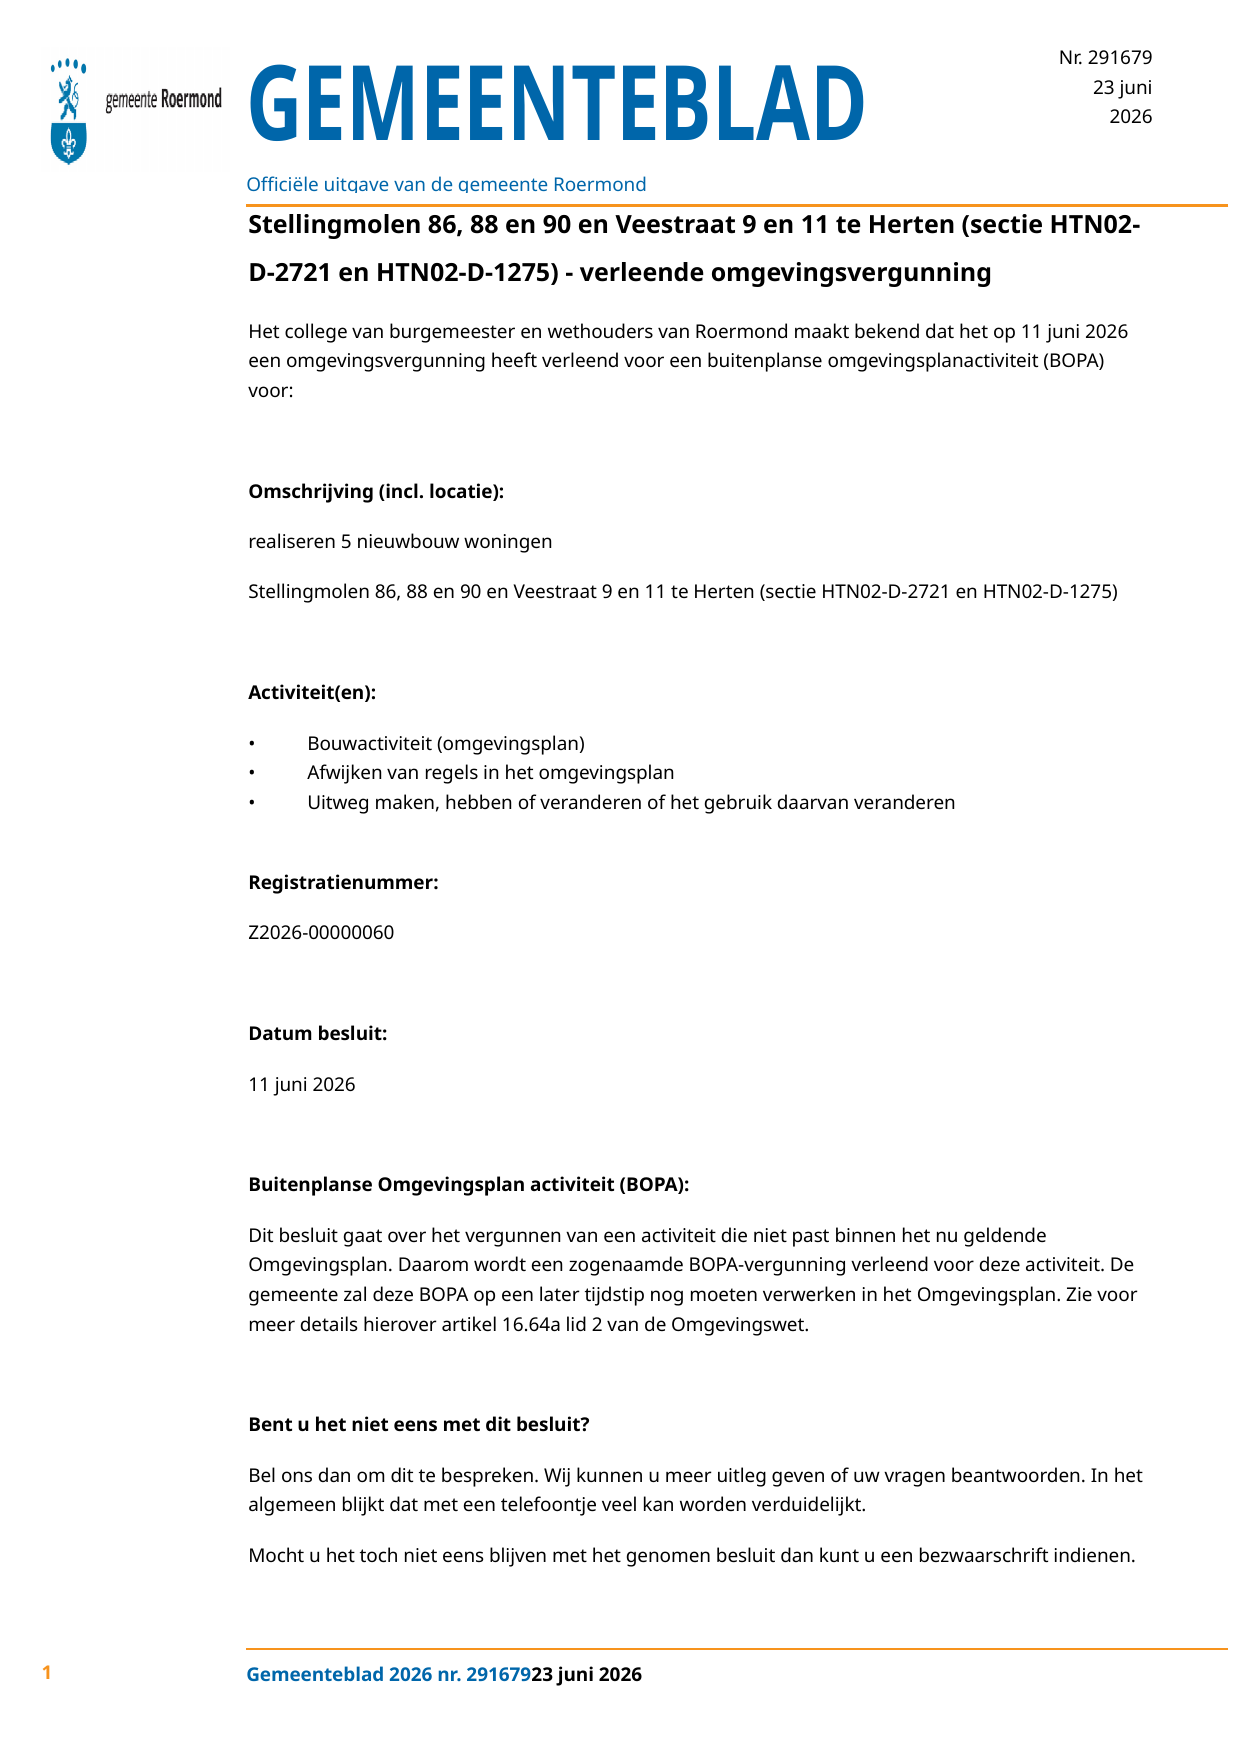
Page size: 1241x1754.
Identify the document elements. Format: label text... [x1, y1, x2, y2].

text Z2026-00000060 [248, 919, 1152, 945]
text Stellingmolen 86, 88 en 90 en Veestraat 9 en 11 te Herten (sectie HTN02-D-2721 en HTN02-D-1275) [248, 579, 1152, 604]
text realiseren 5 nieuwbouw woningen [248, 528, 1152, 554]
list Bouwactiviteit (omgevingsplan) [248, 730, 1152, 756]
picture [41, 47, 231, 172]
text Bent u het niet eens met dit besluit? [248, 1412, 1152, 1437]
text Activiteit(en): [248, 679, 1152, 705]
text Stellingmolen 86, 88 en 90 en Veestraat 9 en 11 te Herten (sectie HTN02-D-2721 en HTN02-D-1275) - verleende omgevingsvergunning [248, 207, 1152, 288]
text Dit besluit gaat over het vergunnen van een activiteit die niet past binnen het nu geldende Omgevingsplan. Daarom wordt een zogenaamde BOPA-vergunning verleend voor deze activiteit. De gemeente zal deze BOPA op een later tijdstip nog moeten verwerken in het Omgevingsplan. Zie voor meer details hierover artikel 16.64a lid 2 van de Omgevingswet. [248, 1222, 1152, 1337]
text Mocht u het toch niet eens blijven met het genomen besluit dan kunt u een bezwaarschrift indienen. [248, 1542, 1152, 1568]
text Omschrijving (incl. locatie): [248, 478, 1152, 504]
text Buitenplanse Omgevingsplan activiteit (BOPA): [248, 1172, 1152, 1197]
text 11 juni 2026 [248, 1071, 1152, 1097]
text Datum besluit: [248, 1020, 1152, 1046]
text Bel ons dan om dit te bespreken. Wij kunnen u meer uitleg geven of uw vragen beantwoorden. In het algemeen blijkt dat met een telefoontje veel kan worden verduidelijkt. [248, 1462, 1152, 1517]
list Uitweg maken, hebben of veranderen of het gebruik daarvan veranderen [248, 789, 1152, 815]
text Het college van burgemeester en wethouders van Roermond maakt bekend dat het op 11 juni 2026 een omgevingsvergunning heeft verleend voor een buitenplanse omgevingsplanactiviteit (BOPA) voor: [248, 318, 1152, 403]
list Afwijken van regels in het omgevingsplan [248, 759, 1152, 785]
text Registratienummer: [248, 869, 1152, 895]
